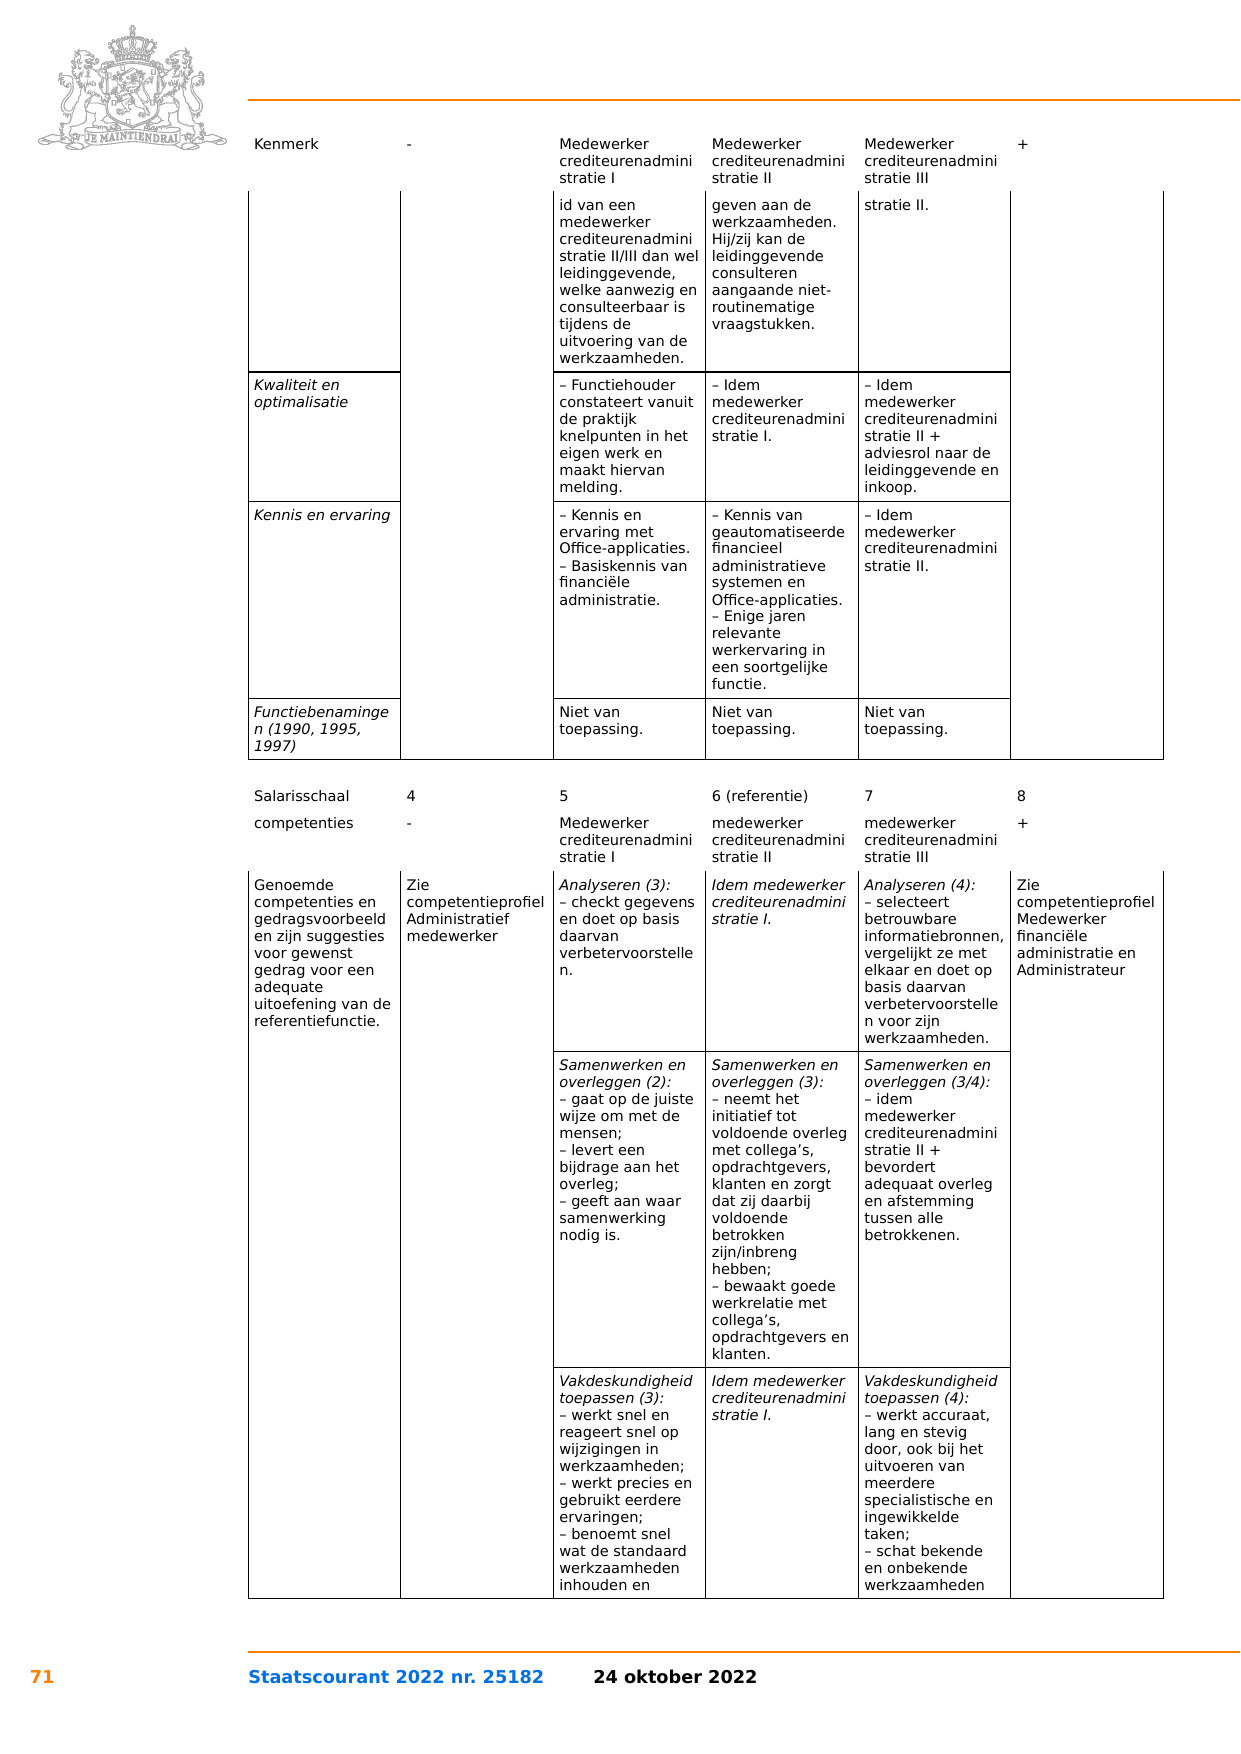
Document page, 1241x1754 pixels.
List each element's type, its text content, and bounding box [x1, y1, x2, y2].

table_header Salarisschaal [249, 783, 400, 809]
table_cell stratie II. [859, 192, 1010, 371]
table_cell [249, 192, 400, 371]
table_cell id van een medewerker crediteurenadministratie II/III dan wel leidinggevende, welke aanwezig en consulteerbaar is tijdens de uitvoering van de werkzaamheden. [554, 192, 705, 371]
table_cell – Idem medewerker crediteurenadministratie I. [706, 373, 858, 501]
table_header + [1011, 131, 1163, 191]
table_cell [401, 192, 553, 759]
table_cell Niet van toepassing. [706, 699, 858, 759]
table_cell – Functiehouder constateert vanuit de praktijk knelpunten in het eigen werk en maakt hiervan melding. [554, 373, 705, 501]
table_cell - [401, 811, 553, 871]
table_header 5 [554, 783, 705, 809]
table_header 6 (referentie) [706, 783, 858, 809]
table_cell Niet van toepassing. [859, 699, 1010, 759]
table_header Medewerker crediteurenadministratie III [859, 131, 1010, 191]
table_cell Zie competentieprofiel Medewerker financiële administratie en Administrateur [1011, 872, 1163, 1598]
table_header Medewerker crediteurenadministratie I [554, 131, 705, 191]
table_header - [401, 131, 553, 191]
table_cell Analyseren (4): – selecteert betrouwbare informatiebronnen, vergelijkt ze met elkaar en doet op basis daarvan verbetervoorstellen voor zijn werkzaamheden. [859, 872, 1010, 1051]
table_header Medewerker crediteurenadministratie II [706, 131, 858, 191]
table_header 8 [1011, 783, 1163, 809]
table_cell Kwaliteit en optimalisatie [249, 373, 400, 501]
table_cell Samenwerken en overleggen (2): – gaat op de juiste wijze om met de mensen; – levert een bijdrage aan het overleg; – geeft aan waar samenwerking nodig is. [554, 1052, 705, 1367]
table_cell Vakdeskundigheid toepassen (3): – werkt snel en reageert snel op wijzigingen in werkzaamheden; – werkt precies en gebruikt eerdere ervaringen; – benoemt snel wat de standaard werkzaamheden inhouden en [554, 1368, 705, 1598]
table_header 4 [401, 783, 553, 809]
table_cell competenties [249, 811, 400, 871]
table_cell [1011, 192, 1163, 759]
table_cell Idem medewerker crediteurenadministratie I. [706, 872, 858, 1051]
table_cell Samenwerken en overleggen (3): – neemt het initiatief tot voldoende overleg met collega’s, opdrachtgevers, klanten en zorgt dat zij daarbij voldoende betrokken zijn/inbreng hebben; – bewaakt goede werkrelatie met collega’s, opdrachtgevers en klanten. [706, 1052, 858, 1367]
table_cell – Idem medewerker crediteurenadministratie II. [859, 502, 1010, 698]
table_cell + [1011, 811, 1163, 871]
table_cell Niet van toepassing. [554, 699, 705, 759]
table_cell – Kennis en ervaring met Office-applicaties. – Basiskennis van financiële administratie. [554, 502, 705, 698]
table_cell geven aan de werkzaamheden. Hij/zij kan de leidinggevende consulteren aangaande niet-routinematige vraagstukken. [706, 192, 858, 371]
table_cell Idem medewerker crediteurenadministratie I. [706, 1368, 858, 1598]
table_cell Zie competentieprofiel Administratief medewerker [401, 872, 553, 1598]
table_cell – Idem medewerker crediteurenadministratie II + adviesrol naar de leidinggevende en inkoop. [859, 373, 1010, 501]
table_header 7 [859, 783, 1010, 809]
picture [38, 25, 227, 150]
table_cell Functiebenamingen (1990, 1995, 1997) [249, 699, 400, 759]
table_cell Kennis en ervaring [249, 502, 400, 698]
table_cell medewerker crediteurenadministratie III [859, 811, 1010, 871]
table_cell – Kennis van geautomatiseerde financieel administratieve systemen en Office-applicaties. – Enige jaren relevante werkervaring in een soortgelijke functie. [706, 502, 858, 698]
table_header Kenmerk [249, 131, 400, 191]
table_cell Samenwerken en overleggen (3/4): – idem medewerker crediteurenadministratie II + bevordert adequaat overleg en afstemming tussen alle betrokkenen. [859, 1052, 1010, 1367]
table_cell medewerker crediteurenadministratie II [706, 811, 858, 871]
table_cell Genoemde competenties en gedragsvoorbeelden zijn suggesties voor gewenst gedrag voor een adequate uitoefening van de referentiefunctie. [249, 872, 400, 1598]
table_cell Medewerker crediteurenadministratie I [554, 811, 705, 871]
table_cell Vakdeskundigheid toepassen (4): – werkt accuraat, lang en stevig door, ook bij het uitvoeren van meerdere specialistische en ingewikkelde taken; – schat bekende en onbekende werkzaamheden [859, 1368, 1010, 1598]
table_cell Analyseren (3): – checkt gegevens en doet op basis daarvan verbetervoorstellen. [554, 872, 705, 1051]
